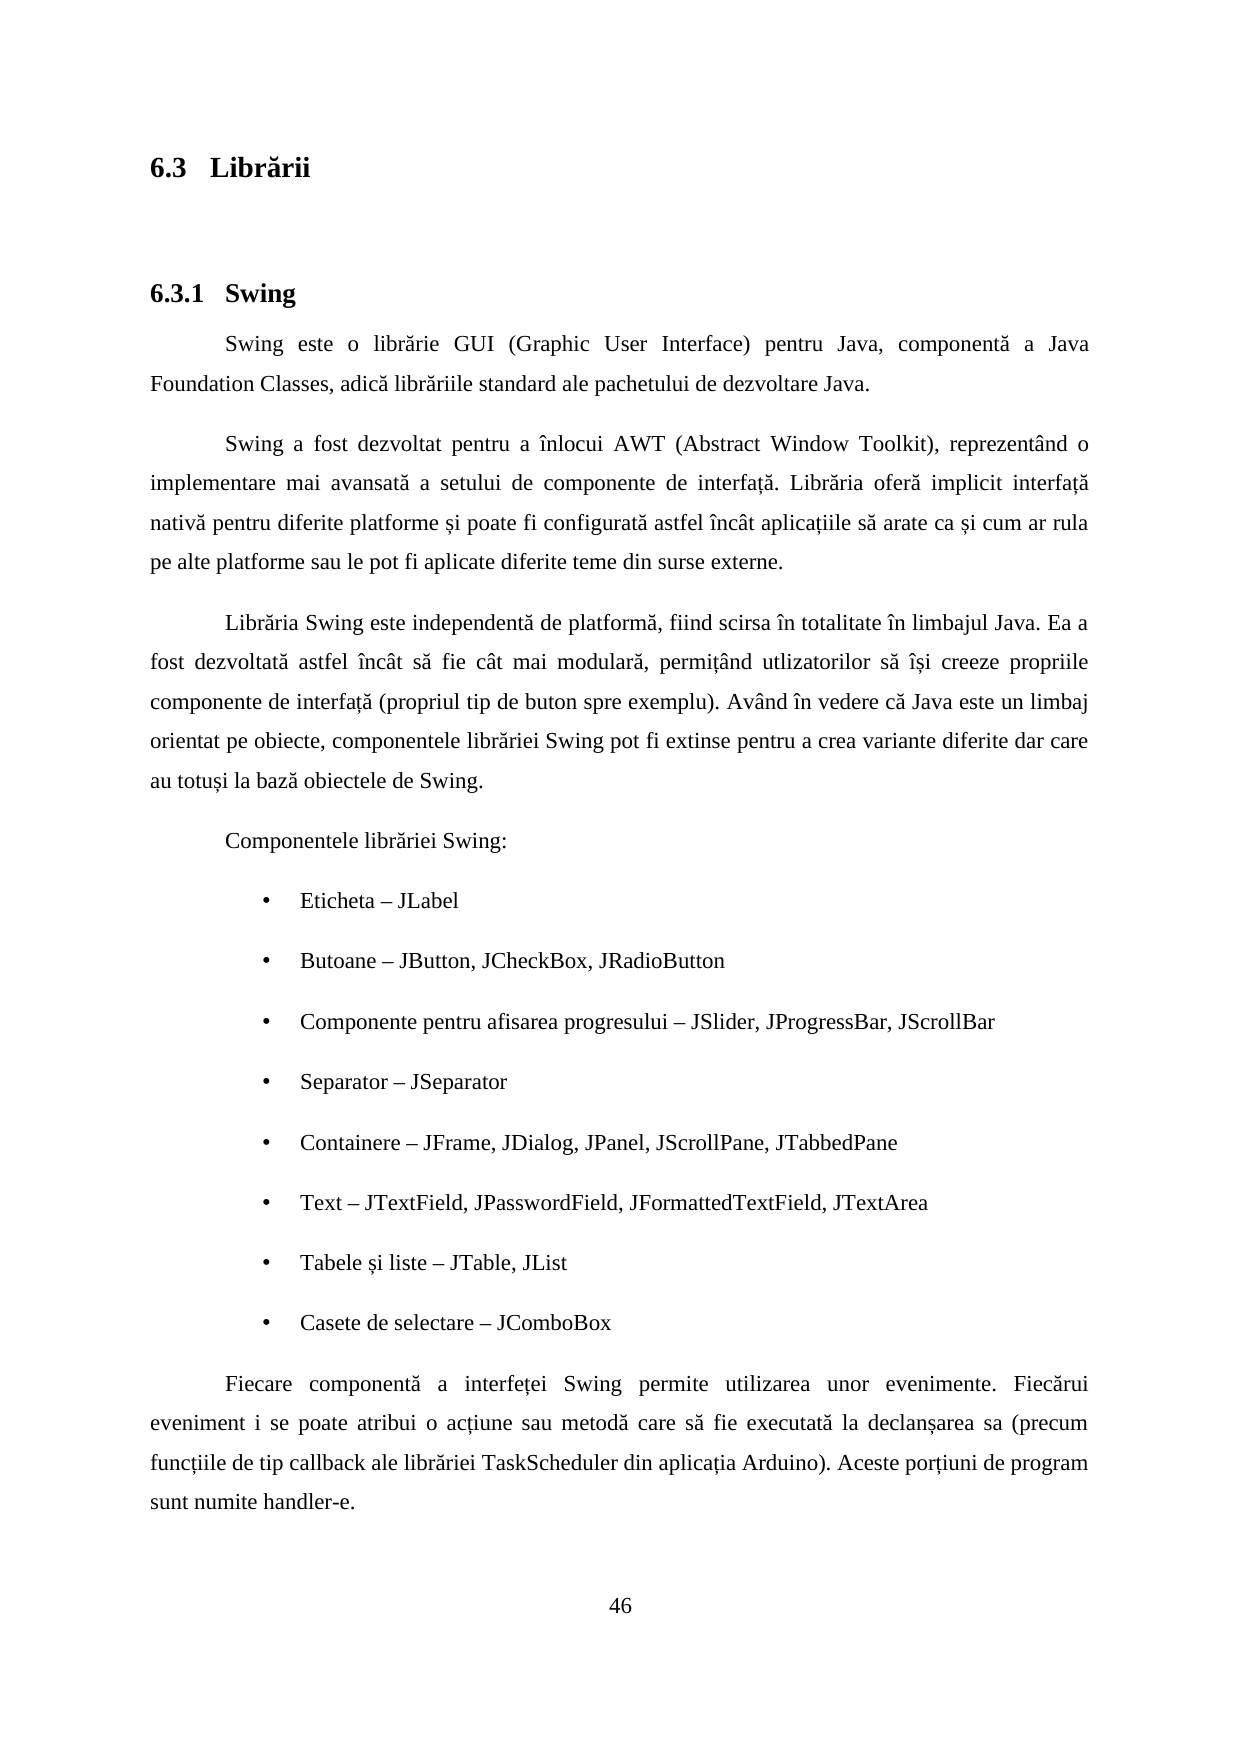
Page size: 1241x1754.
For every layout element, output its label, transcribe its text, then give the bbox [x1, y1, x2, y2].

text Componentele librăriei Swing: [150, 827, 1091, 853]
subtitle Librării [150, 150, 1091, 183]
list Containere – JFrame, JDialog, JPanel, JScrollPane, JTabbedPane [262, 1128, 1091, 1155]
list Componente pentru afisarea progresului – JSlider, JProgressBar, JScrollBar [262, 1008, 1091, 1034]
text Librăria Swing este independentă de platformă, fiind scirsa în totalitate în limbajul Java. Ea a fost dezvoltată astfel încât să fie cât mai modulară, permițând utlizatorilor să își creeze propriile componente de interfață (propriul tip de buton spre exemplu). Având în vedere că Java este un limbaj orientat pe obiecte, componentele librăriei Swing pot fi extinse pentru a crea variante diferite dar care au totuși la bază obiectele de Swing. [150, 609, 1091, 793]
subtitle Swing [150, 277, 1091, 308]
text Swing a fost dezvoltat pentru a înlocui AWT (Abstract Window Toolkit), reprezentând o implementare mai avansată a setului de componente de interfață. Librăria oferă implicit interfață nativă pentru diferite platforme și poate fi configurată astfel încât aplicațiile să arate ca și cum ar rula pe alte platforme sau le pot fi aplicate diferite teme din surse externe. [150, 430, 1091, 575]
text Swing este o librărie GUI (Graphic User Interface) pentru Java, componentă a Java Foundation Classes, adică librăriile standard ale pachetului de dezvoltare Java. [150, 330, 1091, 396]
list Casete de selectare – JComboBox [262, 1309, 1091, 1336]
list Separator – JSeparator [262, 1068, 1091, 1094]
text Fiecare componentă a interfeței Swing permite utilizarea unor evenimente. Fiecărui eveniment i se poate atribui o acțiune sau metodă care să fie executată la declanșarea sa (precum funcțiile de tip callback ale librăriei TaskScheduler din aplicația Arduino). Aceste porțiuni de program sunt numite handler-e. [150, 1370, 1091, 1514]
list Butoane – JButton, JCheckBox, JRadioButton [262, 948, 1091, 974]
list Eticheta – JLabel [262, 887, 1091, 914]
list Tabele și liste – JTable, JList [262, 1249, 1091, 1276]
list Text – JTextField, JPasswordField, JFormattedTextField, JTextArea [262, 1189, 1091, 1215]
